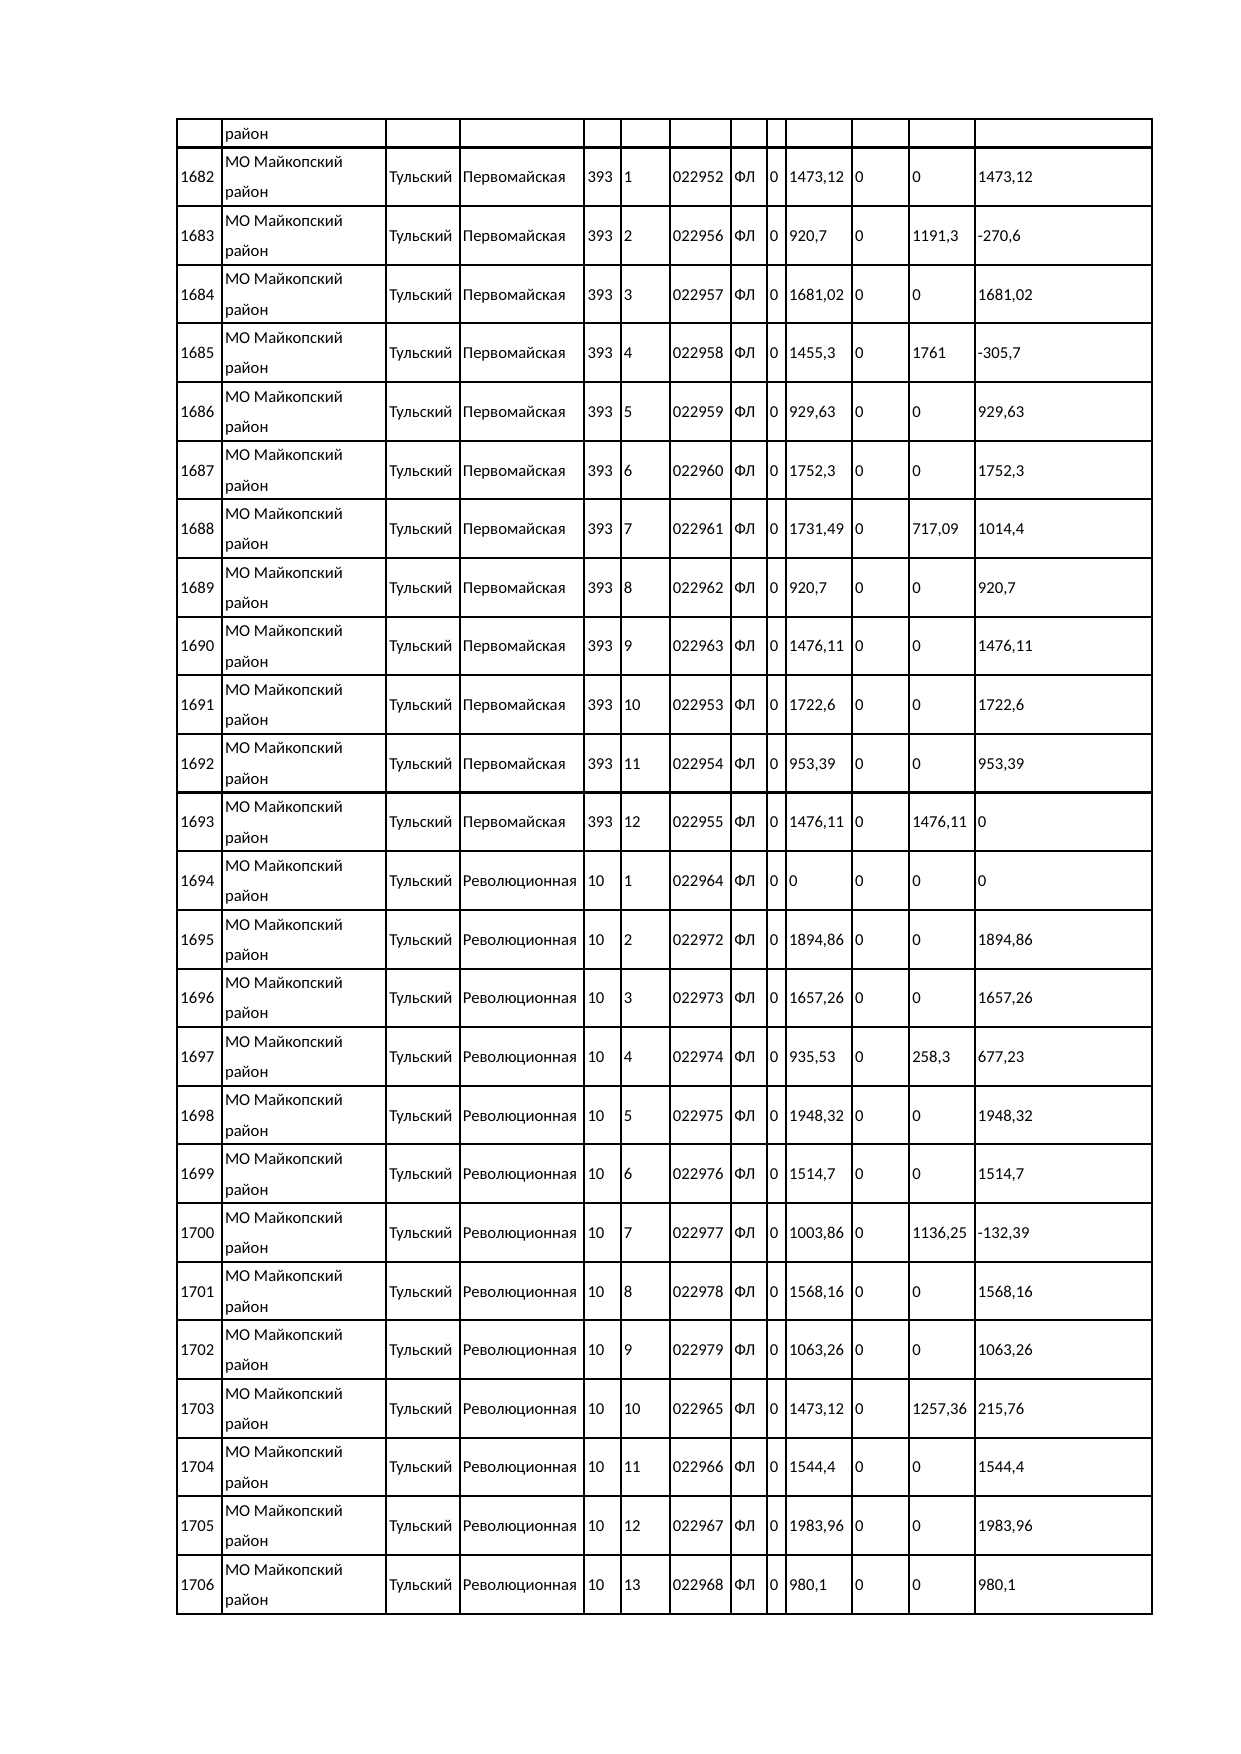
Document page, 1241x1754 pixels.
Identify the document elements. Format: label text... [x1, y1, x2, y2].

table_cell Революционная [461, 1439, 583, 1495]
table_cell 980,1 [787, 1556, 851, 1612]
table_cell 10 [585, 1028, 620, 1085]
table_cell Тульский [387, 1145, 459, 1202]
table_cell МО Майкопский район [223, 266, 385, 322]
table_cell 1722,6 [787, 676, 851, 733]
table_cell Тульский [387, 1263, 459, 1319]
table_cell 12 [622, 1497, 669, 1554]
table_cell Революционная [461, 1497, 583, 1554]
table_cell 8 [622, 559, 669, 616]
table_cell Тульский [387, 794, 459, 850]
table_cell 393 [585, 266, 620, 322]
table_cell 022956 [671, 207, 730, 264]
table_cell Первомайская [461, 383, 583, 439]
table_cell 022957 [671, 266, 730, 322]
table_cell Первомайская [461, 324, 583, 381]
table_cell 1681,02 [787, 266, 851, 322]
table_cell Тульский [387, 911, 459, 967]
table_cell 1701 [178, 1263, 221, 1319]
table_cell 9 [622, 1321, 669, 1378]
table_cell 0 [910, 618, 974, 674]
table_cell Революционная [461, 911, 583, 967]
table_cell 0 [768, 1087, 785, 1143]
table_cell 0 [768, 442, 785, 498]
table_cell МО Майкопский район [223, 852, 385, 909]
table_cell 0 [768, 266, 785, 322]
table_cell МО Майкопский район [223, 911, 385, 967]
table_cell 022958 [671, 324, 730, 381]
table_cell Тульский [387, 676, 459, 733]
table_cell Первомайская [461, 676, 583, 733]
table_cell 0 [768, 149, 785, 205]
table_cell 0 [853, 149, 908, 205]
table_cell Первомайская [461, 442, 583, 498]
table_cell ФЛ [732, 1497, 766, 1554]
table_cell 0 [853, 735, 908, 791]
table_cell [461, 120, 583, 146]
table_cell Революционная [461, 1263, 583, 1319]
table_cell Революционная [461, 1087, 583, 1143]
table_cell 0 [853, 1497, 908, 1554]
table_cell 1894,86 [976, 911, 1151, 967]
table_cell 717,09 [910, 500, 974, 557]
table_cell 0 [976, 852, 1151, 909]
table_cell [732, 120, 766, 146]
table_cell МО Майкопский район [223, 1321, 385, 1378]
table_cell 1761 [910, 324, 974, 381]
table_cell МО Майкопский район [223, 618, 385, 674]
table_cell ФЛ [732, 735, 766, 791]
table_cell МО Майкопский район [223, 149, 385, 205]
table_cell ФЛ [732, 1145, 766, 1202]
table_cell 0 [768, 735, 785, 791]
table_cell 022967 [671, 1497, 730, 1554]
table_cell 1476,11 [787, 794, 851, 850]
table_cell МО Майкопский район [223, 1439, 385, 1495]
table_cell ФЛ [732, 794, 766, 850]
table_cell 1 [622, 149, 669, 205]
table_cell 0 [910, 442, 974, 498]
table_cell 1697 [178, 1028, 221, 1085]
table_cell 393 [585, 442, 620, 498]
table_cell 4 [622, 1028, 669, 1085]
table_cell 0 [910, 852, 974, 909]
table_cell 0 [853, 500, 908, 557]
table_cell -305,7 [976, 324, 1151, 381]
table_cell 6 [622, 442, 669, 498]
table_cell 1514,7 [787, 1145, 851, 1202]
table_cell 929,63 [787, 383, 851, 439]
table_cell ФЛ [732, 266, 766, 322]
table_cell МО Майкопский район [223, 559, 385, 616]
table_cell МО Майкопский район [223, 1087, 385, 1143]
table_cell Первомайская [461, 500, 583, 557]
table_cell 0 [910, 970, 974, 1026]
table_cell 022973 [671, 970, 730, 1026]
table_cell 022977 [671, 1204, 730, 1261]
table_cell МО Майкопский район [223, 324, 385, 381]
table_cell Тульский [387, 266, 459, 322]
table_cell 929,63 [976, 383, 1151, 439]
table_cell 0 [768, 1321, 785, 1378]
table_cell 1191,3 [910, 207, 974, 264]
table_cell Тульский [387, 500, 459, 557]
table_cell 0 [768, 1028, 785, 1085]
table_cell 1003,86 [787, 1204, 851, 1261]
table_cell 022960 [671, 442, 730, 498]
table_cell 022964 [671, 852, 730, 909]
table_cell 1690 [178, 618, 221, 674]
table_cell 0 [910, 1556, 974, 1612]
table_cell 0 [853, 1087, 908, 1143]
table_cell ФЛ [732, 1321, 766, 1378]
table_cell Тульский [387, 1439, 459, 1495]
table_cell Тульский [387, 1028, 459, 1085]
table_cell 393 [585, 676, 620, 733]
table_cell Первомайская [461, 559, 583, 616]
table_cell 1694 [178, 852, 221, 909]
table_cell Тульский [387, 618, 459, 674]
table_cell Первомайская [461, 266, 583, 322]
table_cell МО Майкопский район [223, 1204, 385, 1261]
table_cell 1752,3 [787, 442, 851, 498]
table_cell ФЛ [732, 618, 766, 674]
table_cell 0 [768, 676, 785, 733]
table_cell Тульский [387, 1087, 459, 1143]
table_cell 7 [622, 500, 669, 557]
table_cell 1702 [178, 1321, 221, 1378]
table_cell Первомайская [461, 618, 583, 674]
table_cell 2 [622, 207, 669, 264]
table_cell Тульский [387, 559, 459, 616]
table_cell 0 [853, 1321, 908, 1378]
table_cell 920,7 [976, 559, 1151, 616]
table_cell [787, 120, 851, 146]
table_cell 393 [585, 149, 620, 205]
table_cell 1257,36 [910, 1380, 974, 1437]
table_cell 1681,02 [976, 266, 1151, 322]
table_cell 1691 [178, 676, 221, 733]
table_cell 022955 [671, 794, 730, 850]
table_cell 10 [622, 1380, 669, 1437]
table_cell 0 [768, 207, 785, 264]
table_cell 10 [585, 911, 620, 967]
table_cell 1731,49 [787, 500, 851, 557]
table_cell 022961 [671, 500, 730, 557]
table_cell 1705 [178, 1497, 221, 1554]
table_cell 0 [910, 1439, 974, 1495]
table_cell 1 [622, 852, 669, 909]
table_cell 4 [622, 324, 669, 381]
table_cell Первомайская [461, 207, 583, 264]
table_cell 10 [585, 1145, 620, 1202]
table_cell 0 [768, 970, 785, 1026]
table_cell 215,76 [976, 1380, 1151, 1437]
table_cell 393 [585, 383, 620, 439]
table_cell 022978 [671, 1263, 730, 1319]
table_cell 10 [622, 676, 669, 733]
table_cell 677,23 [976, 1028, 1151, 1085]
table_cell 258,3 [910, 1028, 974, 1085]
table_cell 1476,11 [976, 618, 1151, 674]
table_cell ФЛ [732, 676, 766, 733]
table_cell [622, 120, 669, 146]
table_cell 0 [853, 1263, 908, 1319]
table_cell ФЛ [732, 324, 766, 381]
table_cell 1657,26 [787, 970, 851, 1026]
table_cell 0 [768, 618, 785, 674]
table_cell 1699 [178, 1145, 221, 1202]
table_cell Первомайская [461, 794, 583, 850]
table_cell 0 [853, 852, 908, 909]
table_cell МО Майкопский район [223, 676, 385, 733]
table_cell 0 [768, 1380, 785, 1437]
table_cell [910, 120, 974, 146]
table_cell ФЛ [732, 970, 766, 1026]
table_cell 10 [585, 1321, 620, 1378]
table_cell 1700 [178, 1204, 221, 1261]
table_cell 10 [585, 1380, 620, 1437]
table_cell Тульский [387, 735, 459, 791]
table_cell [853, 120, 908, 146]
table_cell 1657,26 [976, 970, 1151, 1026]
table_cell 1682 [178, 149, 221, 205]
table_cell 10 [585, 970, 620, 1026]
table_cell МО Майкопский район [223, 383, 385, 439]
table_cell 0 [910, 1087, 974, 1143]
table_cell 0 [768, 1439, 785, 1495]
table_cell 1568,16 [787, 1263, 851, 1319]
table_cell 0 [910, 1145, 974, 1202]
table_cell Тульский [387, 149, 459, 205]
table_cell 1983,96 [976, 1497, 1151, 1554]
table_cell Тульский [387, 1497, 459, 1554]
table_cell 0 [853, 1204, 908, 1261]
table_cell 10 [585, 1087, 620, 1143]
table_cell МО Майкопский район [223, 1263, 385, 1319]
table_cell ФЛ [732, 1204, 766, 1261]
table_cell Тульский [387, 383, 459, 439]
table_cell МО Майкопский район [223, 1497, 385, 1554]
table_cell 022952 [671, 149, 730, 205]
table_cell [178, 120, 221, 146]
table_cell 0 [768, 500, 785, 557]
table_cell [976, 120, 1151, 146]
table_cell 0 [853, 266, 908, 322]
table_cell 11 [622, 735, 669, 791]
table_cell 1473,12 [976, 149, 1151, 205]
table_cell 1514,7 [976, 1145, 1151, 1202]
table_cell 1473,12 [787, 149, 851, 205]
table_cell 0 [853, 618, 908, 674]
table_cell 10 [585, 1263, 620, 1319]
table_cell 1706 [178, 1556, 221, 1612]
table_cell [585, 120, 620, 146]
table_cell 393 [585, 207, 620, 264]
table_cell МО Майкопский район [223, 1380, 385, 1437]
table_cell 0 [853, 383, 908, 439]
table_cell ФЛ [732, 1263, 766, 1319]
table_cell 022963 [671, 618, 730, 674]
table_cell 5 [622, 1087, 669, 1143]
table_cell 0 [853, 911, 908, 967]
table_cell 1688 [178, 500, 221, 557]
table_cell МО Майкопский район [223, 1556, 385, 1612]
table_cell МО Майкопский район [223, 442, 385, 498]
table_cell 0 [768, 794, 785, 850]
table_cell район [223, 120, 385, 146]
table_cell 1894,86 [787, 911, 851, 967]
table_cell 022959 [671, 383, 730, 439]
table_cell 1476,11 [787, 618, 851, 674]
table_cell 0 [768, 911, 785, 967]
table_cell 1692 [178, 735, 221, 791]
table_cell 1948,32 [976, 1087, 1151, 1143]
table_cell 1703 [178, 1380, 221, 1437]
table_cell -270,6 [976, 207, 1151, 264]
table_cell 022968 [671, 1556, 730, 1612]
table_cell 022953 [671, 676, 730, 733]
table_cell Революционная [461, 1145, 583, 1202]
table_cell [768, 120, 785, 146]
table_cell 1687 [178, 442, 221, 498]
table_cell ФЛ [732, 1087, 766, 1143]
table_cell 8 [622, 1263, 669, 1319]
table_cell 0 [976, 794, 1151, 850]
table_cell 11 [622, 1439, 669, 1495]
table_cell 393 [585, 735, 620, 791]
table_cell ФЛ [732, 442, 766, 498]
table_cell 0 [853, 1556, 908, 1612]
table_cell Тульский [387, 324, 459, 381]
table_cell 1704 [178, 1439, 221, 1495]
table_cell ФЛ [732, 852, 766, 909]
table_cell 1136,25 [910, 1204, 974, 1261]
table_cell Революционная [461, 1556, 583, 1612]
table_cell 022974 [671, 1028, 730, 1085]
table_cell 10 [585, 1556, 620, 1612]
table_cell ФЛ [732, 207, 766, 264]
table_cell 1698 [178, 1087, 221, 1143]
table_cell 0 [768, 1497, 785, 1554]
table_cell 1476,11 [910, 794, 974, 850]
table_cell 1685 [178, 324, 221, 381]
table_cell 022965 [671, 1380, 730, 1437]
table_cell ФЛ [732, 1556, 766, 1612]
table_cell 10 [585, 1204, 620, 1261]
table_cell 0 [910, 559, 974, 616]
table_cell ФЛ [732, 559, 766, 616]
table_cell Тульский [387, 1321, 459, 1378]
table_cell Тульский [387, 970, 459, 1026]
table_cell 0 [910, 383, 974, 439]
table_cell 980,1 [976, 1556, 1151, 1612]
table_cell МО Майкопский район [223, 1028, 385, 1085]
table_cell 0 [768, 559, 785, 616]
table_cell Тульский [387, 442, 459, 498]
table_cell 0 [853, 1380, 908, 1437]
table_cell ФЛ [732, 149, 766, 205]
table_cell Революционная [461, 1028, 583, 1085]
table_cell МО Майкопский район [223, 970, 385, 1026]
table_cell 1544,4 [976, 1439, 1151, 1495]
table_cell Первомайская [461, 149, 583, 205]
table_cell 1695 [178, 911, 221, 967]
table_cell 022954 [671, 735, 730, 791]
table_cell 10 [585, 852, 620, 909]
table_cell 10 [585, 1439, 620, 1495]
table_cell Первомайская [461, 735, 583, 791]
table_cell ФЛ [732, 1028, 766, 1085]
table_cell МО Майкопский район [223, 735, 385, 791]
table_cell Тульский [387, 207, 459, 264]
table_cell 022972 [671, 911, 730, 967]
table_cell 10 [585, 1497, 620, 1554]
table_cell 1689 [178, 559, 221, 616]
table_cell 3 [622, 266, 669, 322]
table_cell 0 [768, 1204, 785, 1261]
table_cell 0 [910, 1497, 974, 1554]
table_cell 1568,16 [976, 1263, 1151, 1319]
table_cell 1455,3 [787, 324, 851, 381]
table_cell 022979 [671, 1321, 730, 1378]
table_cell 0 [910, 149, 974, 205]
table_cell [671, 120, 730, 146]
table_cell 022966 [671, 1439, 730, 1495]
table_cell 1014,4 [976, 500, 1151, 557]
table_cell 0 [853, 324, 908, 381]
table_cell 1063,26 [976, 1321, 1151, 1378]
table_cell 935,53 [787, 1028, 851, 1085]
table_cell Революционная [461, 1204, 583, 1261]
table_cell МО Майкопский район [223, 1145, 385, 1202]
table_cell -132,39 [976, 1204, 1151, 1261]
table_cell 1948,32 [787, 1087, 851, 1143]
table_cell МО Майкопский район [223, 500, 385, 557]
table_cell 0 [768, 852, 785, 909]
table_cell ФЛ [732, 1439, 766, 1495]
table_cell МО Майкопский район [223, 207, 385, 264]
table_cell 1473,12 [787, 1380, 851, 1437]
table_cell Революционная [461, 1321, 583, 1378]
table_cell Революционная [461, 1380, 583, 1437]
table_cell Тульский [387, 852, 459, 909]
table_cell 1684 [178, 266, 221, 322]
table_cell Революционная [461, 970, 583, 1026]
table_cell 022962 [671, 559, 730, 616]
table_cell 393 [585, 559, 620, 616]
table_cell 1544,4 [787, 1439, 851, 1495]
table_cell Революционная [461, 852, 583, 909]
table_cell 0 [910, 1321, 974, 1378]
table_cell 1752,3 [976, 442, 1151, 498]
table_cell 0 [853, 1439, 908, 1495]
table_cell 953,39 [787, 735, 851, 791]
table_cell 0 [853, 970, 908, 1026]
table_cell ФЛ [732, 911, 766, 967]
table_cell 0 [853, 442, 908, 498]
table_cell 0 [768, 1263, 785, 1319]
table_cell 0 [787, 852, 851, 909]
table_cell Тульский [387, 1380, 459, 1437]
table_cell 393 [585, 324, 620, 381]
table_cell 0 [910, 676, 974, 733]
table_cell 1063,26 [787, 1321, 851, 1378]
table_cell 0 [910, 911, 974, 967]
table_cell 6 [622, 1145, 669, 1202]
table_cell 1693 [178, 794, 221, 850]
table_cell 0 [853, 794, 908, 850]
table_cell 393 [585, 500, 620, 557]
table_cell 0 [910, 1263, 974, 1319]
table_cell ФЛ [732, 383, 766, 439]
table_cell 1722,6 [976, 676, 1151, 733]
table_cell 0 [768, 383, 785, 439]
table_cell 920,7 [787, 559, 851, 616]
table_cell 7 [622, 1204, 669, 1261]
table_cell 1683 [178, 207, 221, 264]
table_cell 2 [622, 911, 669, 967]
table_cell 0 [910, 735, 974, 791]
table_cell [387, 120, 459, 146]
table_cell 920,7 [787, 207, 851, 264]
table_cell 022975 [671, 1087, 730, 1143]
table_cell 393 [585, 794, 620, 850]
table_cell МО Майкопский район [223, 794, 385, 850]
table_cell 9 [622, 618, 669, 674]
table_cell 393 [585, 618, 620, 674]
table_cell 13 [622, 1556, 669, 1612]
table_cell 0 [853, 207, 908, 264]
table_cell 0 [853, 1028, 908, 1085]
table_cell 3 [622, 970, 669, 1026]
table_cell 022976 [671, 1145, 730, 1202]
table_cell 0 [910, 266, 974, 322]
table_cell 1983,96 [787, 1497, 851, 1554]
table_cell 0 [768, 1556, 785, 1612]
table_cell 0 [853, 559, 908, 616]
table_cell 0 [853, 676, 908, 733]
table_cell Тульский [387, 1204, 459, 1261]
table_cell 1696 [178, 970, 221, 1026]
table_cell 12 [622, 794, 669, 850]
table_cell 1686 [178, 383, 221, 439]
table_cell ФЛ [732, 500, 766, 557]
table_cell 953,39 [976, 735, 1151, 791]
table_cell Тульский [387, 1556, 459, 1612]
table_cell 5 [622, 383, 669, 439]
table_cell 0 [768, 324, 785, 381]
table_cell ФЛ [732, 1380, 766, 1437]
table_cell 0 [853, 1145, 908, 1202]
table_cell 0 [768, 1145, 785, 1202]
